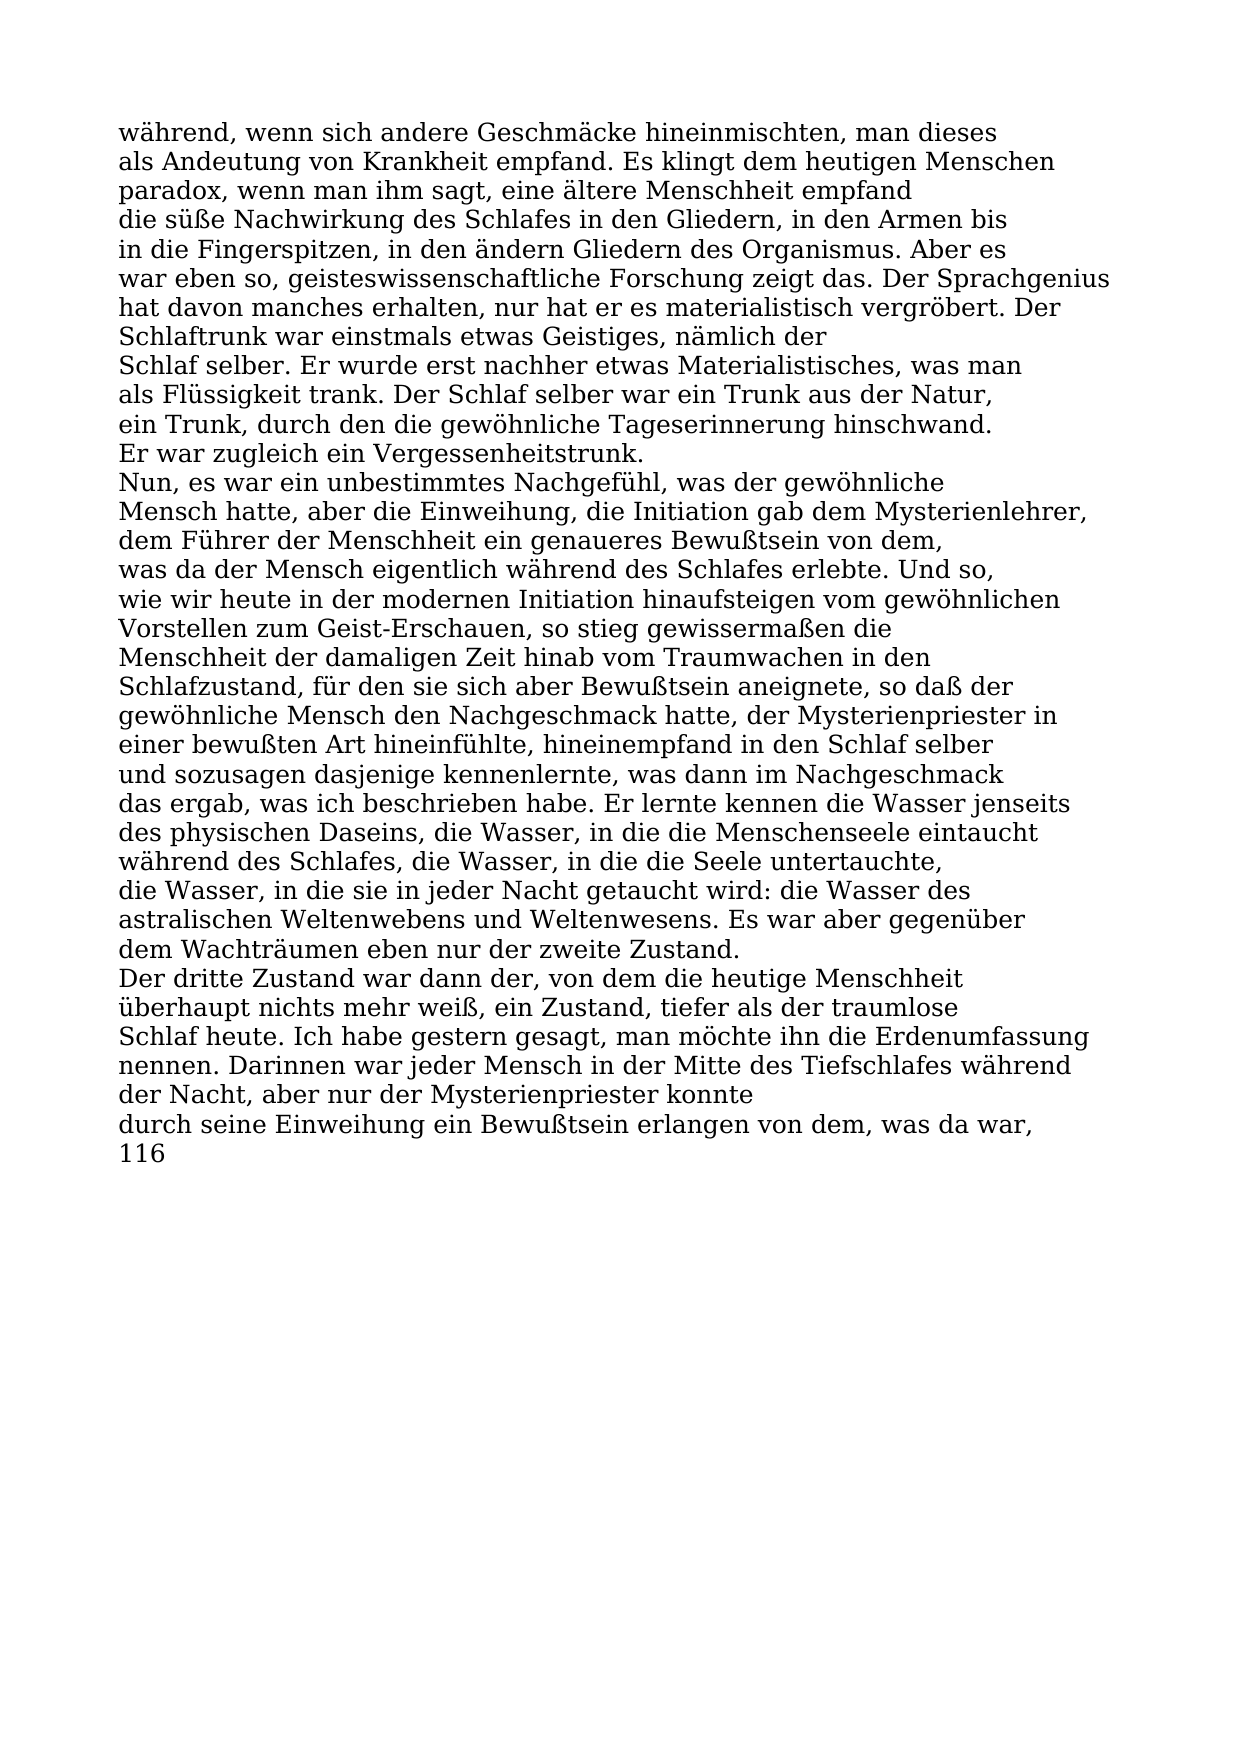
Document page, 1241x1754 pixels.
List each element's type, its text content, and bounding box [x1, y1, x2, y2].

text dem Wachträumen eben nur der zweite Zustand. [118, 935, 1122, 964]
text als Andeutung von Krankheit empfand. Es klingt dem heutigen Menschen paradox, wenn man ihm sagt, eine ältere Menschheit empfand [118, 147, 1122, 206]
text in die Fingerspitzen, in den ändern Gliedern des Organismus. Aber es [118, 235, 1122, 264]
text Der dritte Zustand war dann der, von dem die heutige Menschheit [118, 964, 1122, 993]
text die Wasser, in die sie in jeder Nacht getaucht wird: die Wasser des [118, 876, 1122, 906]
text als Flüssigkeit trank. Der Schlaf selber war ein Trunk aus der Natur, [118, 381, 1122, 410]
text astralischen Weltenwebens und Weltenwesens. Es war aber gegenüber [118, 906, 1122, 935]
text wie wir heute in der modernen Initiation hinaufsteigen vom gewöhnlichen Vorstellen zum Geist-Erschauen, so stieg gewissermaßen die [118, 585, 1122, 643]
text Menschheit der damaligen Zeit hinab vom Traumwachen in den Schlafzustand, für den sie sich aber Bewußtsein aneignete, so daß der gewöhnliche Mensch den Nachgeschmack hatte, der Mysterienpriester in [118, 643, 1122, 731]
text die süße Nachwirkung des Schlafes in den Gliedern, in den Armen bis [118, 206, 1122, 235]
text überhaupt nichts mehr weiß, ein Zustand, tiefer als der traumlose [118, 993, 1122, 1022]
text das ergab, was ich beschrieben habe. Er lernte kennen die Wasser jenseits des physischen Daseins, die Wasser, in die die Menschenseele eintaucht während des Schlafes, die Wasser, in die die Seele untertauchte, [118, 789, 1122, 876]
text war eben so, geisteswissenschaftliche Forschung zeigt das. Der Sprachgenius hat davon manches erhalten, nur hat er es materialistisch vergröbert. Der Schlaftrunk war einstmals etwas Geistiges, nämlich der [118, 264, 1122, 351]
text Mensch hatte, aber die Einweihung, die Initiation gab dem Mysterienlehrer, dem Führer der Menschheit ein genaueres Bewußtsein von dem, [118, 497, 1122, 556]
text während, wenn sich andere Geschmäcke hineinmischten, man dieses [118, 118, 1122, 147]
text Schlaf heute. Ich habe gestern gesagt, man möchte ihn die Erdenumfassung nennen. Darinnen war jeder Mensch in der Mitte des Tiefschlafes während der Nacht, aber nur der Mysterienpriester konnte [118, 1022, 1122, 1110]
text Schlaf selber. Er wurde erst nachher etwas Materialistisches, was man [118, 351, 1122, 381]
text einer bewußten Art hineinfühlte, hineinempfand in den Schlaf selber [118, 731, 1122, 760]
text was da der Mensch eigentlich während des Schlafes erlebte. Und so, [118, 556, 1122, 585]
text durch seine Einweihung ein Bewußtsein erlangen von dem, was da war, [118, 1110, 1122, 1139]
text und sozusagen dasjenige kennenlernte, was dann im Nachgeschmack [118, 760, 1122, 789]
text Nun, es war ein unbestimmtes Nachgefühl, was der gewöhnliche [118, 468, 1122, 497]
text Er war zugleich ein Vergessenheitstrunk. [118, 439, 1122, 468]
text 116 [118, 1139, 1122, 1168]
text ein Trunk, durch den die gewöhnliche Tageserinnerung hinschwand. [118, 410, 1122, 439]
